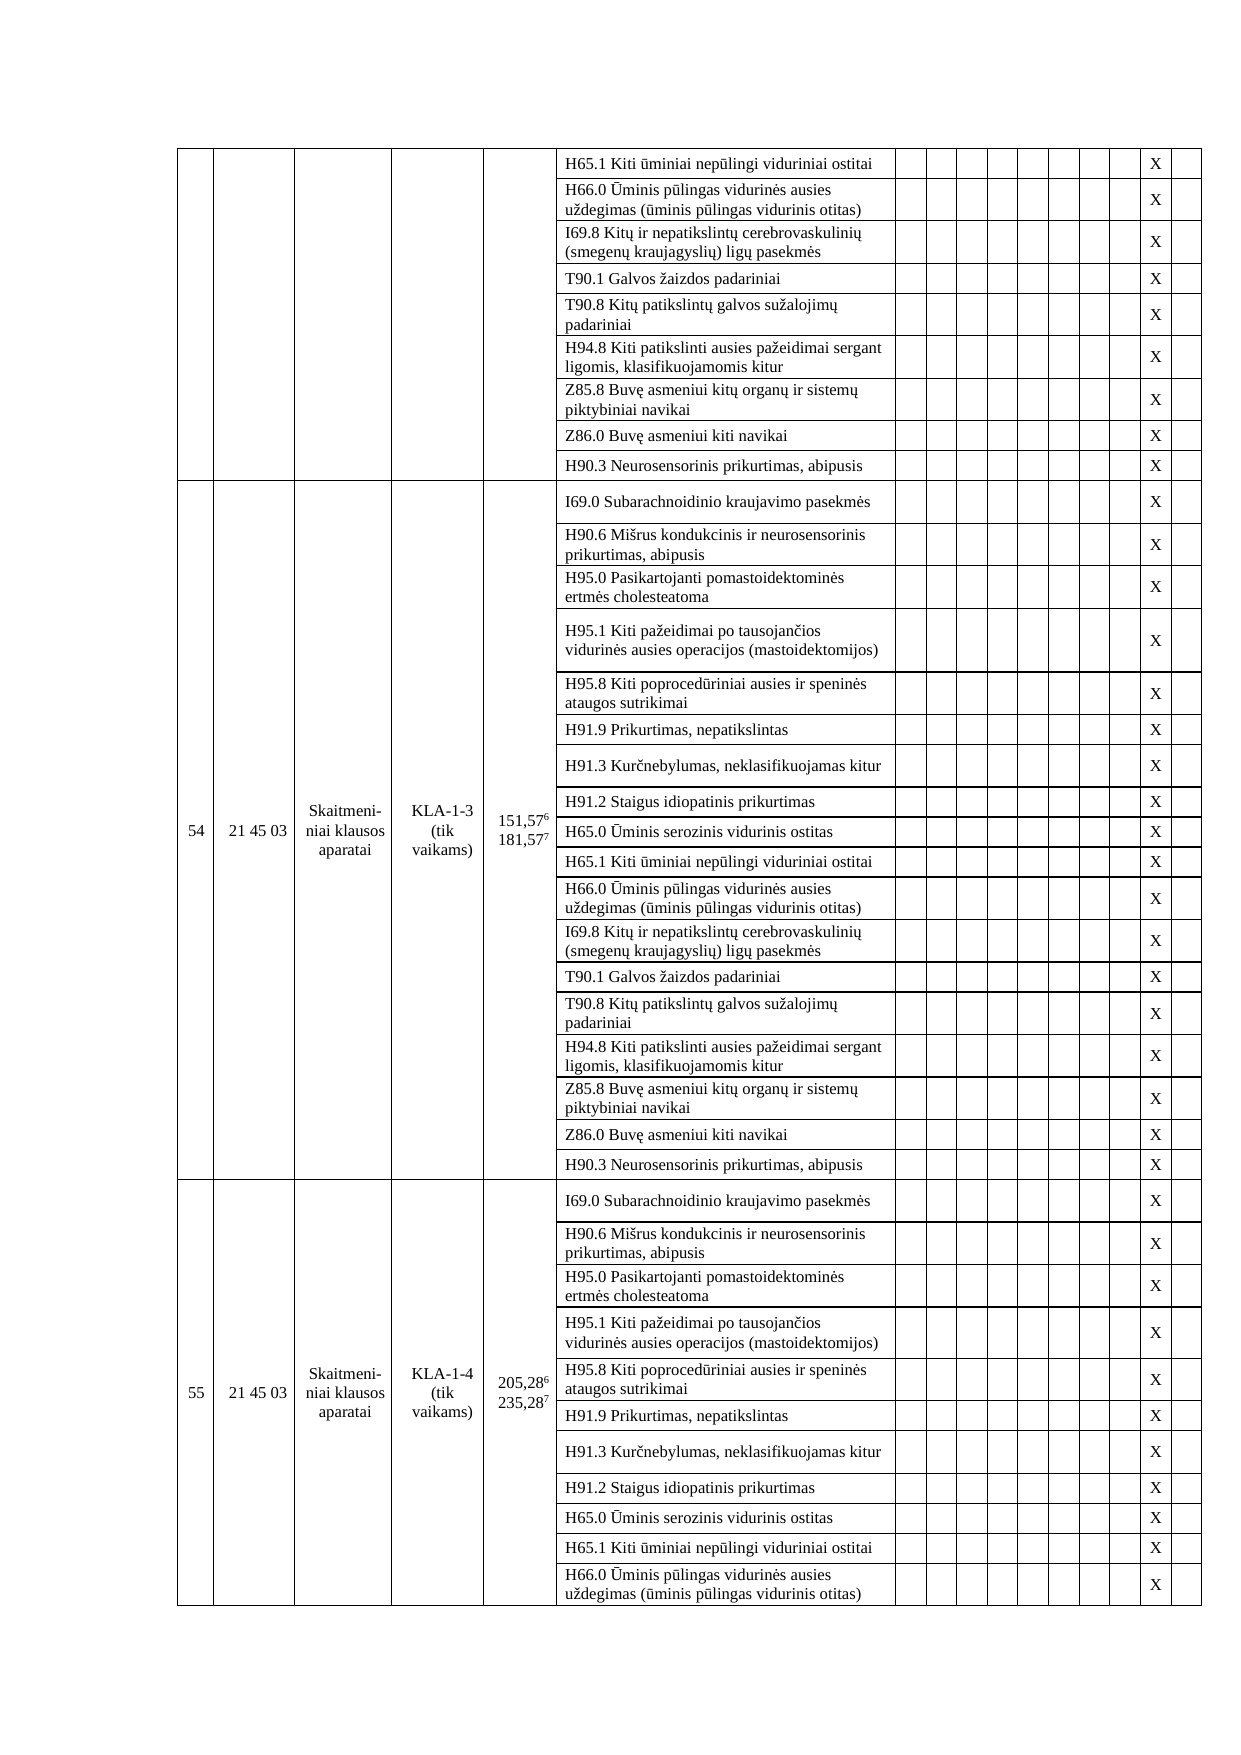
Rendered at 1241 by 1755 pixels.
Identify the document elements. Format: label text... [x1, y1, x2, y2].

table_cell [1202, 1076, 1206, 1119]
table_cell [1049, 788, 1079, 816]
table_cell [1080, 566, 1109, 608]
table_cell [896, 715, 926, 744]
table_cell [1110, 1534, 1140, 1562]
table_cell [1080, 524, 1109, 565]
table_cell [896, 878, 926, 919]
table_cell [1049, 336, 1079, 378]
table_cell [896, 294, 926, 335]
table_cell [988, 878, 1017, 919]
table_cell X [1141, 993, 1171, 1034]
table_cell X [1141, 1308, 1171, 1357]
table_cell [1049, 379, 1079, 420]
table_cell [1202, 420, 1206, 450]
table_cell [1049, 421, 1079, 450]
table_cell [957, 1359, 987, 1400]
table_cell H91.9 Prikurtimas, nepatikslintas [557, 1401, 895, 1430]
table_cell X [1141, 1534, 1171, 1562]
table_cell [1172, 963, 1201, 991]
table_cell [896, 1431, 926, 1472]
table_cell [927, 1180, 956, 1221]
table_cell [1202, 378, 1206, 420]
table_cell X [1141, 878, 1171, 919]
table_cell [1172, 294, 1201, 335]
table_cell [1080, 745, 1109, 786]
table_cell [1206, 714, 1211, 744]
table_cell [1202, 1034, 1206, 1076]
table_cell [988, 745, 1017, 786]
table_cell [957, 745, 987, 786]
table_cell [988, 1120, 1017, 1149]
table_cell [1049, 848, 1079, 876]
table_cell [1202, 714, 1206, 744]
table_cell [1206, 816, 1211, 846]
table_cell [1172, 1150, 1201, 1179]
table_cell [927, 1504, 956, 1532]
table_cell [896, 1223, 926, 1264]
table_cell [1172, 673, 1201, 714]
table_cell [927, 1474, 956, 1502]
table_cell [1202, 293, 1206, 335]
table_cell [1110, 1180, 1140, 1221]
table_cell [1202, 263, 1206, 293]
table_cell [1202, 523, 1206, 565]
table_cell [1206, 1503, 1211, 1532]
table_cell [1202, 1221, 1206, 1264]
table_cell [1202, 1503, 1206, 1532]
table_cell [1172, 336, 1201, 378]
table_cell [1172, 179, 1201, 220]
table_cell [988, 379, 1017, 420]
table_cell H91.3 Kurčnebylumas, neklasifikuojamas kitur [557, 1431, 895, 1472]
table_cell [1206, 1034, 1211, 1076]
table_cell X [1141, 1504, 1171, 1532]
table_cell [1080, 788, 1109, 816]
table_cell [988, 221, 1017, 263]
table_cell [896, 481, 926, 523]
table_cell [1206, 671, 1211, 714]
table_cell [1110, 1308, 1140, 1357]
table_cell [1206, 1076, 1211, 1119]
table_cell [1080, 1078, 1109, 1119]
table_cell [1080, 673, 1109, 714]
table_cell [927, 920, 956, 961]
table_cell [896, 848, 926, 876]
table_cell [1172, 818, 1201, 846]
table_cell [1206, 608, 1211, 671]
table_cell [1202, 220, 1206, 263]
table_cell [1110, 1359, 1140, 1400]
table_cell [1202, 1306, 1206, 1357]
table_cell [1202, 744, 1206, 786]
table_cell [1049, 1180, 1079, 1221]
table_cell [927, 179, 956, 220]
table_cell [927, 524, 956, 565]
table_cell [927, 609, 956, 671]
table_cell X [1141, 848, 1171, 876]
table_cell [896, 1564, 926, 1605]
table_cell [1206, 876, 1211, 919]
table_cell [927, 1401, 956, 1430]
table_cell [1049, 609, 1079, 671]
table_cell [957, 818, 987, 846]
table_cell H90.6 Mišrus kondukcinis ir neurosensorinis prikurtimas, abipusis [557, 524, 895, 565]
table_cell [1172, 1180, 1201, 1221]
table_cell [1018, 1534, 1048, 1562]
table_cell [896, 1359, 926, 1400]
table_cell H65.1 Kiti ūminiai nepūlingi viduriniai ostitai [557, 1534, 895, 1562]
table_cell [1110, 336, 1140, 378]
table_cell [1080, 1401, 1109, 1430]
table_cell KLA-1-4 (tik vaikams) [392, 1180, 483, 1605]
table_cell [988, 963, 1017, 991]
table_cell [1080, 421, 1109, 450]
table_cell [927, 963, 956, 991]
table_cell [957, 1534, 987, 1562]
table_cell [1202, 1400, 1206, 1430]
table_cell [988, 673, 1017, 714]
table_cell [988, 1308, 1017, 1357]
table_cell [1080, 1359, 1109, 1400]
table_cell [1202, 148, 1206, 178]
table_cell [1080, 1035, 1109, 1076]
table_cell [1080, 818, 1109, 846]
table_cell [988, 421, 1017, 450]
table_cell [1018, 179, 1048, 220]
table_cell [927, 1564, 956, 1605]
table_cell [1206, 420, 1211, 450]
table_cell [1172, 1308, 1201, 1357]
table_cell [957, 673, 987, 714]
table_cell [1202, 1179, 1206, 1221]
table_cell [1202, 1473, 1206, 1502]
table_cell [1049, 1223, 1079, 1264]
table_cell [957, 1035, 987, 1076]
table_cell T90.1 Galvos žaizdos padariniai [557, 264, 895, 293]
table_cell [927, 1035, 956, 1076]
table_cell X [1141, 1035, 1171, 1076]
table_cell [957, 421, 987, 450]
table_cell [1110, 524, 1140, 565]
table_cell [896, 1534, 926, 1562]
table_cell [896, 963, 926, 991]
table_cell [957, 481, 987, 523]
table_cell [1080, 920, 1109, 961]
table_cell [1206, 1473, 1211, 1502]
table_cell [896, 673, 926, 714]
table_cell [1206, 565, 1211, 608]
table_cell [1110, 264, 1140, 293]
table_cell [1172, 149, 1201, 178]
table_cell X [1141, 336, 1171, 378]
table_cell [1172, 993, 1201, 1034]
table_cell [896, 1150, 926, 1179]
table_cell I69.0 Subarachnoidinio kraujavimo pasekmės [557, 481, 895, 523]
table_cell [1080, 336, 1109, 378]
table_cell H90.3 Neurosensorinis prikurtimas, abipusis [557, 1150, 895, 1179]
table_cell [957, 1150, 987, 1179]
table_cell [1206, 450, 1211, 480]
table_cell H91.2 Staigus idiopatinis prikurtimas [557, 1474, 895, 1502]
table_cell [957, 294, 987, 335]
table_cell [1018, 1401, 1048, 1430]
table_cell H90.3 Neurosensorinis prikurtimas, abipusis [557, 451, 895, 480]
table_cell [1206, 1306, 1211, 1357]
table_cell [957, 1078, 987, 1119]
table_cell [1110, 745, 1140, 786]
table_cell X [1141, 149, 1171, 178]
table_cell [1202, 178, 1206, 220]
table_cell 21 45 03 [214, 481, 294, 1179]
table_cell I69.0 Subarachnoidinio kraujavimo pasekmės [557, 1180, 895, 1221]
table_cell [896, 993, 926, 1034]
table_cell [896, 264, 926, 293]
table_cell [896, 1401, 926, 1430]
table_cell [1206, 378, 1211, 420]
table_cell [1110, 1035, 1140, 1076]
table_cell [957, 609, 987, 671]
table_cell [1172, 1120, 1201, 1149]
table_cell [957, 1474, 987, 1502]
table_cell [1202, 450, 1206, 480]
table_cell [1172, 1564, 1201, 1605]
table_cell [1172, 715, 1201, 744]
table_cell X [1141, 179, 1171, 220]
table_cell [1018, 1564, 1048, 1605]
table_cell [1110, 1078, 1140, 1119]
table_cell [1049, 524, 1079, 565]
table_cell [1110, 179, 1140, 220]
table_cell [927, 673, 956, 714]
table_cell H66.0 Ūminis pūlingas vidurinės ausies uždegimas (ūminis pūlingas vidurinis otitas) [557, 878, 895, 919]
table_cell [1018, 963, 1048, 991]
table_cell [1049, 963, 1079, 991]
table_cell [1110, 993, 1140, 1034]
table_cell [988, 336, 1017, 378]
table_cell [988, 1223, 1017, 1264]
table_cell [1202, 1119, 1206, 1149]
table_cell [1172, 264, 1201, 293]
table_cell [988, 524, 1017, 565]
table_cell [1110, 421, 1140, 450]
table_cell [1110, 963, 1140, 991]
table_cell [1202, 919, 1206, 961]
table_cell [1202, 608, 1206, 671]
table_cell [988, 149, 1017, 178]
table_cell [1018, 1308, 1048, 1357]
table_cell [988, 1180, 1017, 1221]
table_cell [1172, 524, 1201, 565]
table_cell [927, 818, 956, 846]
table_cell [957, 221, 987, 263]
table_cell [1049, 451, 1079, 480]
table_cell [1080, 294, 1109, 335]
table_cell [1018, 1120, 1048, 1149]
table_cell H94.8 Kiti patikslinti ausies pažeidimai sergant ligomis, klasifikuojamomis kitur [557, 1035, 895, 1076]
table_cell [1018, 1359, 1048, 1400]
table_cell [1049, 1078, 1079, 1119]
table_cell X [1141, 1359, 1171, 1400]
table_cell [957, 1504, 987, 1532]
table_cell [1206, 1563, 1211, 1605]
table_cell [1018, 451, 1048, 480]
table_cell [927, 294, 956, 335]
table_cell 55 [178, 1180, 213, 1605]
table_cell [896, 149, 926, 178]
table_cell [988, 1401, 1017, 1430]
table_cell [1172, 481, 1201, 523]
table_cell [957, 963, 987, 991]
table_cell X [1141, 1265, 1171, 1306]
table_cell [1110, 848, 1140, 876]
table_cell [484, 149, 556, 480]
table_cell [1202, 480, 1206, 523]
table_cell H65.0 Ūminis serozinis vidurinis ostitas [557, 1504, 895, 1532]
table_cell [1018, 566, 1048, 608]
table_cell [1080, 1504, 1109, 1532]
table_cell [957, 1308, 987, 1357]
table_cell [1080, 451, 1109, 480]
table_cell [988, 294, 1017, 335]
table_cell H91.2 Staigus idiopatinis prikurtimas [557, 788, 895, 816]
table_cell [1049, 1150, 1079, 1179]
table_cell X [1141, 294, 1171, 335]
table_cell [1018, 221, 1048, 263]
table_cell [1049, 993, 1079, 1034]
table_cell [896, 1120, 926, 1149]
table_cell [1080, 878, 1109, 919]
table_cell [957, 566, 987, 608]
table_cell [957, 788, 987, 816]
table_cell [927, 848, 956, 876]
table_cell H91.9 Prikurtimas, nepatikslintas [557, 715, 895, 744]
table_cell [1202, 335, 1206, 378]
table_cell [1206, 1264, 1211, 1306]
table_cell [1202, 991, 1206, 1034]
table_cell T90.8 Kitų patikslintų galvos sužalojimų padariniai [557, 993, 895, 1034]
table_cell [1172, 1431, 1201, 1472]
table_cell [896, 920, 926, 961]
table_cell [927, 264, 956, 293]
table_cell [1049, 149, 1079, 178]
table_cell [1172, 451, 1201, 480]
table_cell [1110, 379, 1140, 420]
table_cell [957, 179, 987, 220]
table_cell [927, 788, 956, 816]
table_cell H66.0 Ūminis pūlingas vidurinės ausies uždegimas (ūminis pūlingas vidurinis otitas) [557, 1564, 895, 1605]
table_cell [1202, 1563, 1206, 1605]
table_cell [1018, 1504, 1048, 1532]
table_cell [1049, 1265, 1079, 1306]
table_cell [927, 1265, 956, 1306]
table_cell X [1141, 221, 1171, 263]
table_cell [927, 1150, 956, 1179]
table_cell [1110, 1120, 1140, 1149]
table_cell [1172, 1504, 1201, 1532]
table_cell X [1141, 963, 1171, 991]
table_cell [988, 1150, 1017, 1179]
table_cell [1049, 673, 1079, 714]
table_cell [1018, 1180, 1048, 1221]
table_cell [1018, 1431, 1048, 1472]
table_cell [927, 1534, 956, 1562]
table_cell [1110, 566, 1140, 608]
table_cell [927, 1359, 956, 1400]
table_cell [1206, 1430, 1211, 1472]
table_cell [1049, 1474, 1079, 1502]
table_cell X [1141, 745, 1171, 786]
table_cell [1110, 878, 1140, 919]
table_cell Skaitmeni- niai klausos aparatai [295, 1180, 391, 1605]
table_cell [1110, 673, 1140, 714]
table_cell [1018, 379, 1048, 420]
table_cell H65.1 Kiti ūminiai nepūlingi viduriniai ostitai [557, 149, 895, 178]
table_cell 205,286 235,287 [484, 1180, 556, 1605]
table_cell [214, 149, 294, 480]
table_cell [1018, 1474, 1048, 1502]
table_cell X [1141, 1474, 1171, 1502]
table_cell [927, 993, 956, 1034]
table_cell [927, 149, 956, 178]
table_cell [1049, 920, 1079, 961]
table_cell [896, 524, 926, 565]
table_cell H95.8 Kiti poprocedūriniai ausies ir speninės ataugos sutrikimai [557, 673, 895, 714]
table_cell [957, 1401, 987, 1430]
table_cell [1018, 421, 1048, 450]
table_cell [1172, 920, 1201, 961]
table_cell [1206, 1533, 1211, 1562]
table_cell [896, 1035, 926, 1076]
table_cell [1080, 481, 1109, 523]
table_cell [1172, 421, 1201, 450]
table_cell X [1141, 1223, 1171, 1264]
table_cell [1080, 1150, 1109, 1179]
table_cell X [1141, 566, 1171, 608]
table_cell [896, 1180, 926, 1221]
table_cell [988, 788, 1017, 816]
table_cell [1018, 336, 1048, 378]
table_cell [896, 179, 926, 220]
table_cell [1080, 848, 1109, 876]
table_cell [1172, 566, 1201, 608]
table_cell [1049, 1035, 1079, 1076]
table_cell 54 [178, 481, 213, 1179]
table_cell [1080, 609, 1109, 671]
table_cell H94.8 Kiti patikslinti ausies pažeidimai sergant ligomis, klasifikuojamomis kitur [557, 336, 895, 378]
table_cell [988, 1534, 1017, 1562]
table_cell [896, 1474, 926, 1502]
table_cell [1018, 745, 1048, 786]
table_cell [1049, 1308, 1079, 1357]
table_cell [896, 421, 926, 450]
table_cell [1202, 846, 1206, 876]
table_cell T90.1 Galvos žaizdos padariniai [557, 963, 895, 991]
table_cell [988, 848, 1017, 876]
table_cell [957, 264, 987, 293]
table_cell [1018, 1035, 1048, 1076]
table_cell [927, 221, 956, 263]
table_cell [927, 1431, 956, 1472]
table_cell [1049, 1534, 1079, 1562]
table_cell X [1141, 421, 1171, 450]
table_cell [927, 745, 956, 786]
table_cell [1110, 1564, 1140, 1605]
table_cell [1049, 179, 1079, 220]
table_cell [896, 336, 926, 378]
table_cell [1049, 1564, 1079, 1605]
table_cell [1018, 524, 1048, 565]
table_cell [927, 1223, 956, 1264]
table_cell [988, 818, 1017, 846]
table_cell [1018, 1223, 1048, 1264]
table_cell [1202, 1264, 1206, 1306]
table_cell [927, 1308, 956, 1357]
table_cell [957, 451, 987, 480]
table_cell [1049, 481, 1079, 523]
table_cell [1172, 1078, 1201, 1119]
table_cell [1110, 221, 1140, 263]
table_cell [1110, 1504, 1140, 1532]
table_cell [1018, 294, 1048, 335]
table_cell [957, 1120, 987, 1149]
table_cell [988, 1504, 1017, 1532]
table_cell [988, 1564, 1017, 1605]
table_cell [988, 993, 1017, 1034]
table_cell [1172, 221, 1201, 263]
table_cell 21 45 03 [214, 1180, 294, 1605]
table_cell [1172, 1265, 1201, 1306]
table_cell [988, 1474, 1017, 1502]
table_cell [1172, 1401, 1201, 1430]
table_cell [1202, 816, 1206, 846]
table_cell H90.6 Mišrus kondukcinis ir neurosensorinis prikurtimas, abipusis [557, 1223, 895, 1264]
table_cell X [1141, 1564, 1171, 1605]
table_cell [896, 566, 926, 608]
table_cell [927, 566, 956, 608]
table_cell [1206, 1119, 1211, 1149]
table_cell [1080, 1265, 1109, 1306]
table_cell [1172, 1474, 1201, 1502]
table_cell [957, 848, 987, 876]
table_cell [1049, 264, 1079, 293]
table_cell [957, 524, 987, 565]
table_cell [927, 336, 956, 378]
table_cell [1018, 848, 1048, 876]
table_cell H95.1 Kiti pažeidimai po tausojančios vidurinės ausies operacijos (mastoidektomijos) [557, 1308, 895, 1357]
table_cell [1202, 876, 1206, 919]
table_cell [178, 149, 213, 480]
table_cell [1049, 818, 1079, 846]
table_cell [988, 1359, 1017, 1400]
table_cell [1080, 1431, 1109, 1472]
table_cell [1206, 744, 1211, 786]
table_cell [1018, 481, 1048, 523]
table_cell H65.0 Ūminis serozinis vidurinis ostitas [557, 818, 895, 846]
table_cell [1110, 920, 1140, 961]
table_cell X [1141, 715, 1171, 744]
table_cell [1110, 1223, 1140, 1264]
table_cell [1206, 1179, 1211, 1221]
table_cell [1206, 263, 1211, 293]
table_cell [1080, 149, 1109, 178]
table_cell [1049, 1431, 1079, 1472]
table_cell [1206, 961, 1211, 991]
table_cell [1080, 379, 1109, 420]
table_cell X [1141, 481, 1171, 523]
table_cell X [1141, 609, 1171, 671]
table_cell [957, 1180, 987, 1221]
table_cell [1110, 1401, 1140, 1430]
table_cell [1049, 566, 1079, 608]
table_cell X [1141, 451, 1171, 480]
table_cell [988, 451, 1017, 480]
table_cell [1049, 878, 1079, 919]
table_cell [1080, 221, 1109, 263]
table_cell X [1141, 920, 1171, 961]
table_cell Z86.0 Buvę asmeniui kiti navikai [557, 1120, 895, 1149]
table_cell Z85.8 Buvę asmeniui kitų organų ir sistemų piktybiniai navikai [557, 1078, 895, 1119]
table_cell [896, 1308, 926, 1357]
table_cell H95.8 Kiti poprocedūriniai ausies ir speninės ataugos sutrikimai [557, 1359, 895, 1400]
table_cell [1080, 179, 1109, 220]
table_cell [1206, 293, 1211, 335]
table_cell [1206, 846, 1211, 876]
table_cell [927, 421, 956, 450]
table_cell [1049, 715, 1079, 744]
table_cell [1202, 1430, 1206, 1472]
table_cell [896, 451, 926, 480]
table_cell KLA-1-3 (tik vaikams) [392, 481, 483, 1179]
table_cell [1080, 1564, 1109, 1605]
table_cell [1049, 1359, 1079, 1400]
table_cell X [1141, 379, 1171, 420]
table_cell [1110, 1150, 1140, 1179]
table_cell [1206, 786, 1211, 816]
table_cell H65.1 Kiti ūminiai nepūlingi viduriniai ostitai [557, 848, 895, 876]
table_cell H95.0 Pasikartojanti pomastoidektominės ertmės cholesteatoma [557, 566, 895, 608]
table_cell [1110, 1474, 1140, 1502]
table_cell [957, 1265, 987, 1306]
table_cell [1206, 523, 1211, 565]
table_cell [1018, 920, 1048, 961]
table_cell [1206, 991, 1211, 1034]
table_cell [1202, 671, 1206, 714]
table_cell [957, 920, 987, 961]
table_cell [957, 878, 987, 919]
table_cell [1206, 1358, 1211, 1400]
table_cell [1172, 1359, 1201, 1400]
table_cell X [1141, 1431, 1171, 1472]
table_cell [927, 1078, 956, 1119]
table_cell [1172, 609, 1201, 671]
table_cell [957, 1223, 987, 1264]
table_cell [957, 993, 987, 1034]
table_cell [1206, 1221, 1211, 1264]
table_cell [1018, 609, 1048, 671]
table_cell [1206, 335, 1211, 378]
table_cell [1202, 1533, 1206, 1562]
table_cell [1110, 1265, 1140, 1306]
table_cell H66.0 Ūminis pūlingas vidurinės ausies uždegimas (ūminis pūlingas vidurinis otitas) [557, 179, 895, 220]
table_cell [1049, 1120, 1079, 1149]
table_cell H95.1 Kiti pažeidimai po tausojančios vidurinės ausies operacijos (mastoidektomijos) [557, 609, 895, 671]
table_cell [1172, 1534, 1201, 1562]
table_cell [1018, 1150, 1048, 1179]
table_cell [1080, 963, 1109, 991]
table_cell [1018, 993, 1048, 1034]
table_cell X [1141, 264, 1171, 293]
table_cell [896, 1265, 926, 1306]
table_cell [1080, 1474, 1109, 1502]
table_cell [1202, 1358, 1206, 1400]
table_cell [1080, 1120, 1109, 1149]
table_cell [896, 379, 926, 420]
table_cell [1110, 451, 1140, 480]
table_cell [1018, 788, 1048, 816]
table_cell X [1141, 1401, 1171, 1430]
table_cell [1018, 818, 1048, 846]
table_cell [1080, 993, 1109, 1034]
table_cell [1080, 715, 1109, 744]
table_cell [988, 481, 1017, 523]
table_cell [927, 379, 956, 420]
table_cell I69.8 Kitų ir nepatikslintų cerebrovaskulinių (smegenų kraujagyslių) ligų pasekmės [557, 920, 895, 961]
table_cell [1202, 786, 1206, 816]
table_cell [392, 149, 483, 480]
table_cell Z85.8 Buvę asmeniui kitų organų ir sistemų piktybiniai navikai [557, 379, 895, 420]
table_cell [957, 149, 987, 178]
table_cell [1049, 1401, 1079, 1430]
table_cell [1018, 715, 1048, 744]
table_cell [1206, 1149, 1211, 1179]
table_cell [927, 1120, 956, 1149]
table_cell X [1141, 818, 1171, 846]
table_cell [1206, 178, 1211, 220]
table_cell [1206, 480, 1211, 523]
table_cell [988, 264, 1017, 293]
table_cell [1080, 1223, 1109, 1264]
table_cell [1110, 294, 1140, 335]
table_cell [896, 609, 926, 671]
table_cell [1172, 379, 1201, 420]
table_cell [295, 149, 391, 480]
table_cell [1110, 609, 1140, 671]
table_cell [896, 1078, 926, 1119]
table_cell Z86.0 Buvę asmeniui kiti navikai [557, 421, 895, 450]
table_cell [1110, 481, 1140, 523]
table_cell [1172, 1223, 1201, 1264]
table_cell X [1141, 1150, 1171, 1179]
table_cell [1110, 1431, 1140, 1472]
table_cell [1080, 1534, 1109, 1562]
table_cell H91.3 Kurčnebylumas, neklasifikuojamas kitur [557, 745, 895, 786]
table_cell [1206, 148, 1211, 178]
table_cell [1202, 565, 1206, 608]
table_cell [1172, 878, 1201, 919]
table_cell X [1141, 1078, 1171, 1119]
table_cell [988, 179, 1017, 220]
table_cell [988, 920, 1017, 961]
table_cell [1018, 1078, 1048, 1119]
table_cell [1206, 220, 1211, 263]
table_cell [1202, 1149, 1206, 1179]
table_cell [1049, 221, 1079, 263]
table_cell [896, 788, 926, 816]
table_cell [988, 609, 1017, 671]
table_cell [1110, 818, 1140, 846]
table_cell [1080, 264, 1109, 293]
table_cell [988, 715, 1017, 744]
table_cell 151,576 181,577 [484, 481, 556, 1179]
table_cell [896, 745, 926, 786]
table_cell [988, 566, 1017, 608]
table_cell [1110, 149, 1140, 178]
table_cell [1110, 715, 1140, 744]
table_cell [1049, 745, 1079, 786]
table_cell [1206, 1400, 1211, 1430]
table_cell [957, 715, 987, 744]
table_cell [957, 336, 987, 378]
table_cell [1172, 788, 1201, 816]
table_cell [1172, 745, 1201, 786]
table_cell [927, 715, 956, 744]
table_cell [957, 1564, 987, 1605]
table_cell [896, 1504, 926, 1532]
table_cell [896, 221, 926, 263]
table_cell [927, 451, 956, 480]
table_cell H95.0 Pasikartojanti pomastoidektominės ertmės cholesteatoma [557, 1265, 895, 1306]
table_cell [1206, 919, 1211, 961]
table_cell [1080, 1180, 1109, 1221]
table_cell I69.8 Kitų ir nepatikslintų cerebrovaskulinių (smegenų kraujagyslių) ligų pasekmės [557, 221, 895, 263]
table_cell [927, 481, 956, 523]
table_cell X [1141, 1180, 1171, 1221]
table_cell [957, 1431, 987, 1472]
table_cell Skaitmeni- niai klausos aparatai [295, 481, 391, 1179]
table_cell [1018, 878, 1048, 919]
table_cell [1018, 264, 1048, 293]
table_cell X [1141, 673, 1171, 714]
table_cell [957, 379, 987, 420]
table_cell [1080, 1308, 1109, 1357]
table_cell [988, 1078, 1017, 1119]
table_cell [1049, 1504, 1079, 1532]
table_cell X [1141, 524, 1171, 565]
table_cell [988, 1431, 1017, 1472]
table_cell [1018, 1265, 1048, 1306]
table_cell [1018, 149, 1048, 178]
table_cell [896, 818, 926, 846]
table_cell [927, 878, 956, 919]
table_cell [1172, 848, 1201, 876]
table_cell X [1141, 788, 1171, 816]
table_cell [988, 1265, 1017, 1306]
table_cell [1172, 1035, 1201, 1076]
table_cell [1049, 294, 1079, 335]
table_cell [1202, 961, 1206, 991]
table_cell [1018, 673, 1048, 714]
table_cell T90.8 Kitų patikslintų galvos sužalojimų padariniai [557, 294, 895, 335]
table_cell [988, 1035, 1017, 1076]
table_cell [1110, 788, 1140, 816]
table_cell X [1141, 1120, 1171, 1149]
